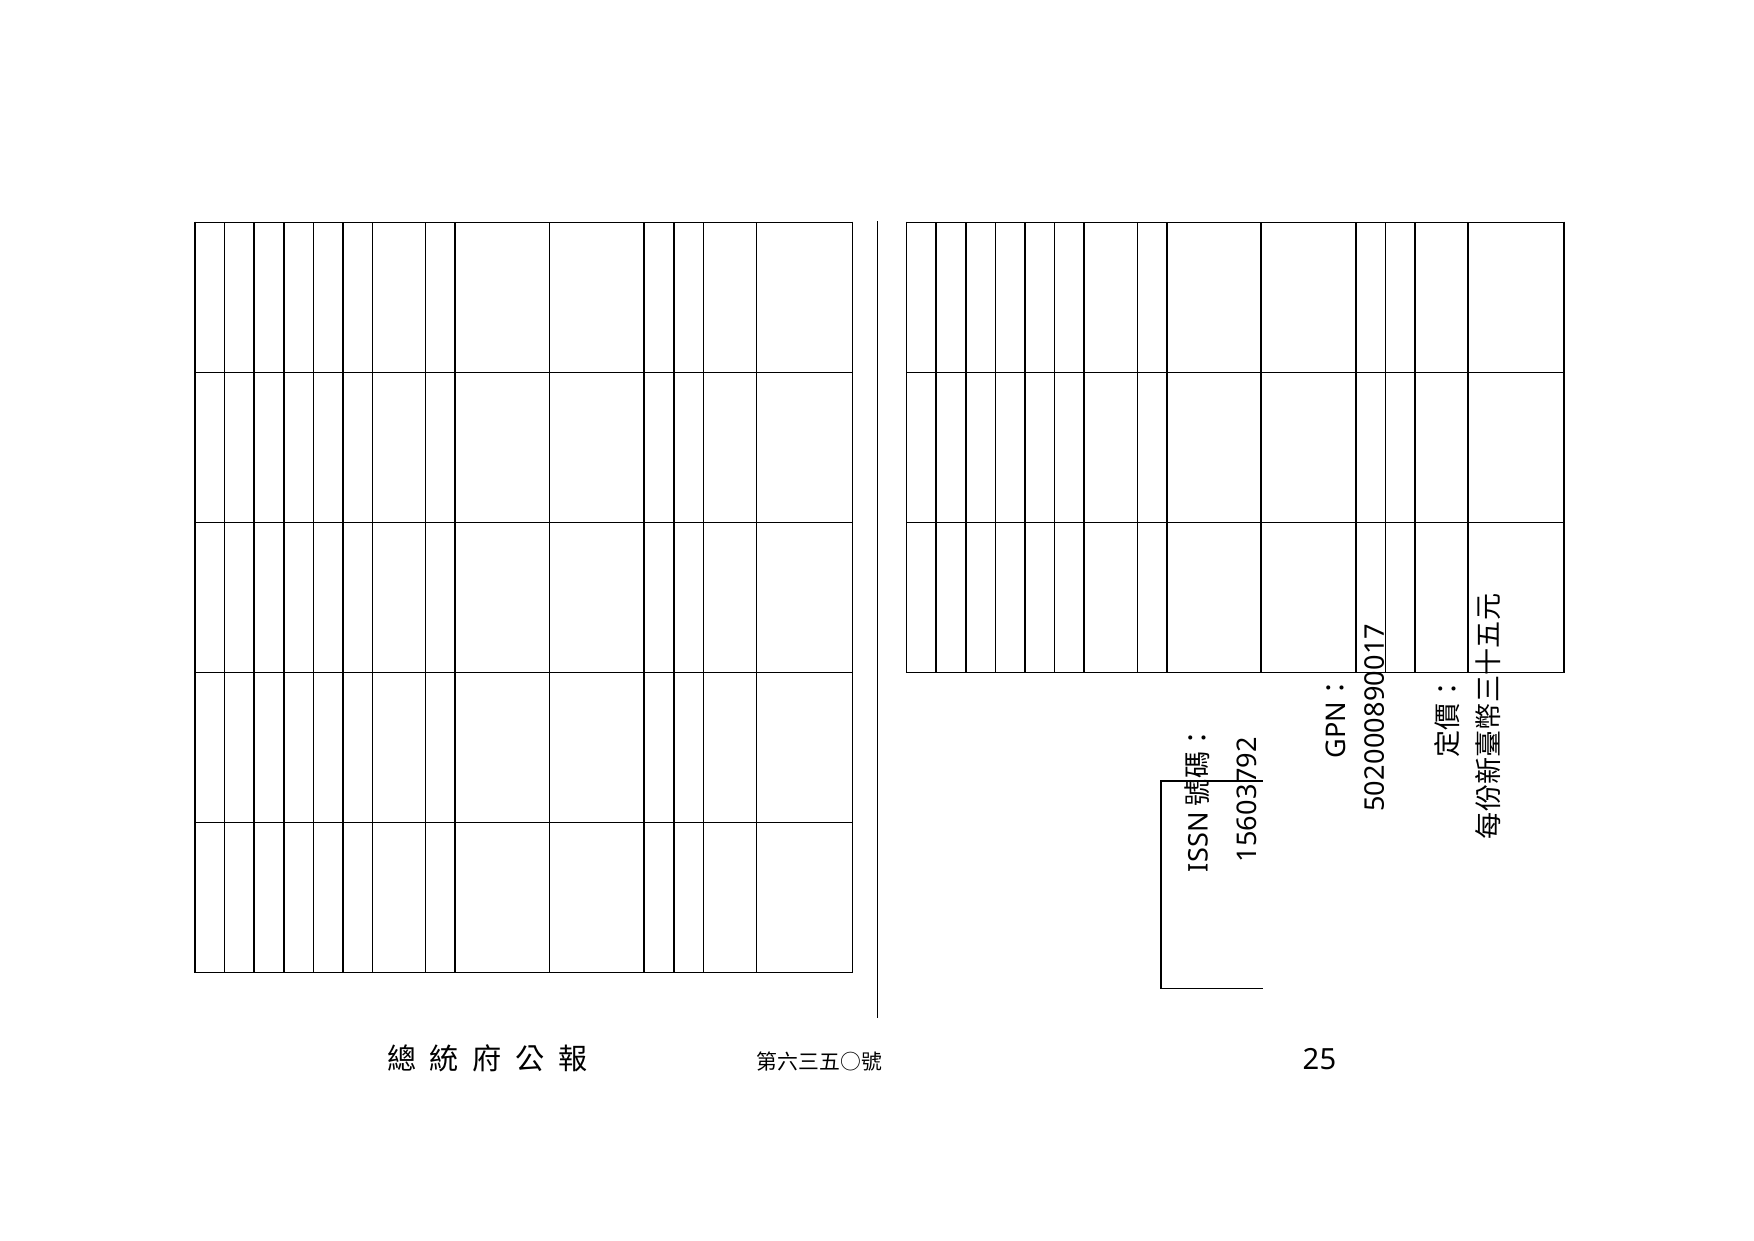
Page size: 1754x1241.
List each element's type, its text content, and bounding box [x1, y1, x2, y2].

table_cell [426, 823, 454, 972]
table_cell [1357, 373, 1385, 522]
table_cell [255, 373, 283, 522]
table_cell [937, 523, 965, 672]
table_cell [225, 673, 253, 822]
table_cell [1026, 223, 1054, 372]
table_cell [314, 373, 342, 522]
table_cell 15603792 [1212, 782, 1263, 987]
table_cell [704, 673, 756, 822]
table_header [1263, 698, 1298, 987]
table_cell [1168, 373, 1260, 522]
table_cell [675, 823, 703, 972]
table_cell [225, 223, 253, 372]
table_cell [1138, 373, 1166, 522]
table_cell [967, 373, 995, 522]
table_cell ISSN號碼： [1162, 782, 1212, 987]
table_cell [645, 673, 673, 822]
table_cell [344, 523, 372, 672]
table_cell [1357, 223, 1385, 372]
table_cell [225, 523, 253, 672]
table_cell [704, 223, 756, 372]
table_header [1212, 698, 1263, 780]
table_cell [314, 523, 342, 672]
table_cell [344, 823, 372, 972]
table_cell [1386, 373, 1414, 522]
table_cell [967, 523, 995, 672]
table_cell [285, 823, 313, 972]
table_cell [645, 223, 673, 372]
table_cell [255, 673, 283, 822]
table_cell [550, 223, 643, 372]
table_cell [1085, 223, 1137, 372]
table_header GPN： [1299, 698, 1340, 987]
table_cell [704, 823, 756, 972]
table_cell [196, 673, 224, 822]
table_cell [704, 523, 756, 672]
table_cell [645, 823, 673, 972]
table_cell [456, 673, 549, 822]
table_cell [1469, 523, 1563, 672]
table_cell [1469, 373, 1563, 522]
table_cell [255, 523, 283, 672]
table_cell [1138, 523, 1166, 672]
table_cell [704, 373, 756, 522]
table_cell [937, 223, 965, 372]
table_cell [907, 373, 935, 522]
table_cell [373, 373, 425, 522]
table_cell [996, 523, 1024, 672]
table_cell [1055, 373, 1083, 522]
table_cell [344, 223, 372, 372]
table_cell [196, 223, 224, 372]
table_cell [255, 823, 283, 972]
table_cell [285, 373, 313, 522]
table_cell [675, 523, 703, 672]
table_cell [373, 673, 425, 822]
table_header 每份新臺幣三十五元 [1452, 698, 1493, 987]
table_cell [1262, 523, 1355, 672]
table_cell [285, 673, 313, 822]
table_cell [675, 673, 703, 822]
table_cell [907, 223, 935, 372]
table_header [1381, 698, 1411, 987]
table_cell [314, 673, 342, 822]
table_cell [426, 523, 454, 672]
table_cell [1138, 223, 1166, 372]
table_cell [456, 523, 549, 672]
table_cell [314, 223, 342, 372]
table_cell [373, 223, 425, 372]
table_cell [1026, 373, 1054, 522]
table_cell [1416, 523, 1467, 672]
table_cell [1416, 373, 1467, 522]
table_cell [675, 223, 703, 372]
table_cell [426, 673, 454, 822]
table_cell [757, 223, 852, 372]
table_cell [757, 523, 852, 672]
table_cell [1469, 223, 1563, 372]
table_cell [456, 223, 549, 372]
table_cell [757, 373, 852, 522]
table_cell [314, 823, 342, 972]
table_cell [426, 373, 454, 522]
table_cell [196, 823, 224, 972]
table_cell [996, 373, 1024, 522]
table_cell [550, 823, 643, 972]
table_cell [1026, 523, 1054, 672]
table_cell [645, 523, 673, 672]
table_cell [255, 223, 283, 372]
table_cell [1055, 223, 1083, 372]
table_cell [757, 823, 852, 972]
table_cell [1168, 223, 1260, 372]
table_cell [373, 523, 425, 672]
table_cell [550, 373, 643, 522]
table_cell [1262, 223, 1355, 372]
table_cell [1168, 523, 1260, 672]
table_cell [967, 223, 995, 372]
table_cell [550, 673, 643, 822]
table_cell [996, 223, 1024, 372]
table_cell [196, 373, 224, 522]
table_cell [1357, 523, 1385, 672]
table_cell [937, 373, 965, 522]
table_cell [344, 673, 372, 822]
table_cell [1386, 523, 1414, 672]
table_cell [225, 373, 253, 522]
table_cell [225, 823, 253, 972]
table_header [1161, 698, 1212, 780]
table_cell [1262, 373, 1355, 522]
table_cell [285, 223, 313, 372]
table_header 定價： [1411, 698, 1452, 987]
table_cell [907, 523, 935, 672]
table_cell [675, 373, 703, 522]
table_cell [1085, 523, 1137, 672]
table_cell [550, 523, 643, 672]
table_cell [196, 523, 224, 672]
table_cell [1386, 223, 1414, 372]
table_cell [344, 373, 372, 522]
table_cell [373, 823, 425, 972]
table_header 502000890017 [1340, 698, 1381, 987]
table_cell [285, 523, 313, 672]
table_cell [757, 673, 852, 822]
table_cell [456, 373, 549, 522]
table_cell [1055, 523, 1083, 672]
table_cell [1416, 223, 1467, 372]
table_cell [426, 223, 454, 372]
table_cell [1085, 373, 1137, 522]
table_cell [456, 823, 549, 972]
table_cell [645, 373, 673, 522]
